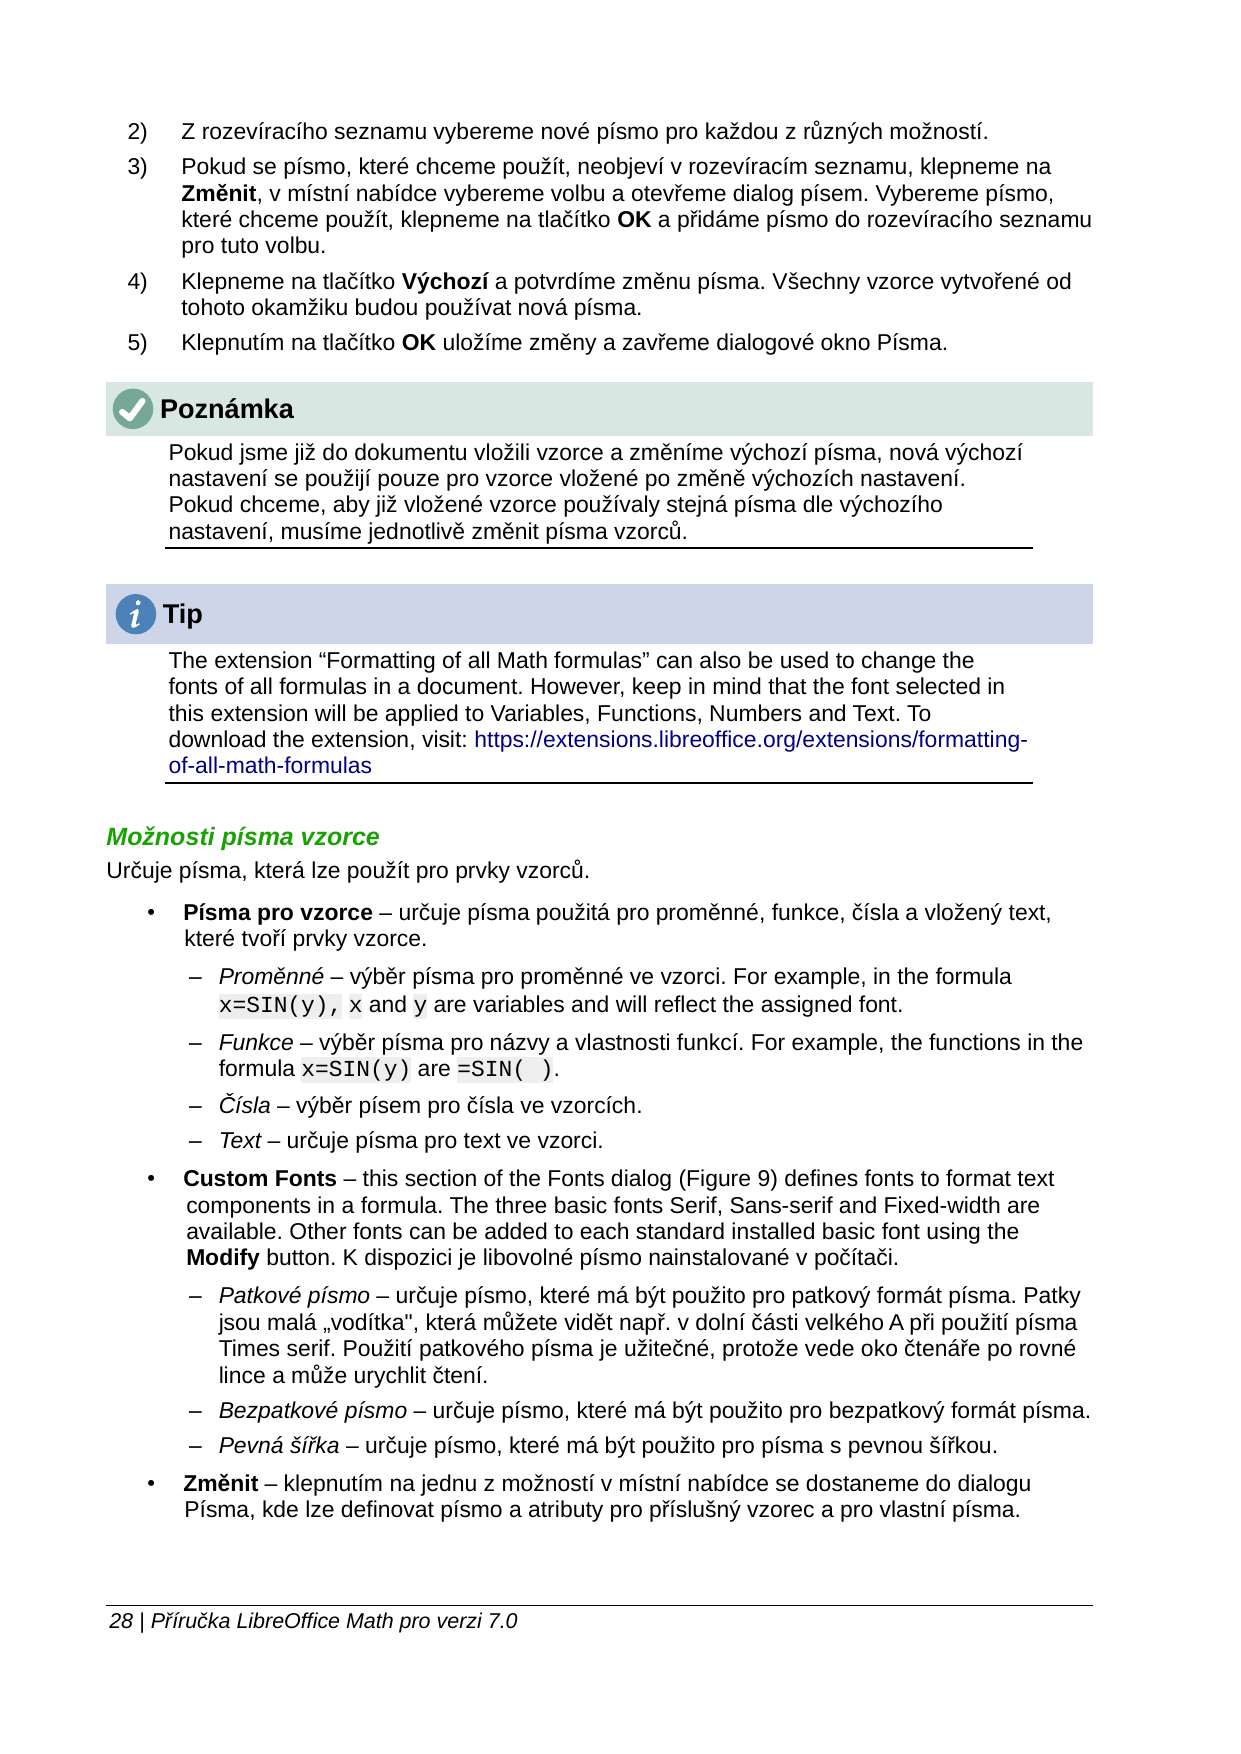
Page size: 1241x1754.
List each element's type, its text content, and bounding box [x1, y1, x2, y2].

text Určuje písma, která lze použít pro prvky vzorců. [106, 857, 1093, 883]
text The extension “Formatting of all Math formulas” can also be used to change the fonts of all formulas in a document. However, keep in mind that the font selected in this extension will be applied to Variables, Functions, Numbers and Text. To download the extension, visit: https://extensions.libreoffice.org/extensions/formatting-of-all-math-formulas [165, 644, 1033, 782]
list Text – určuje písma pro text ve vzorci. [189, 1127, 1093, 1153]
list Proměnné – výběr písma pro proměnné ve vzorci. For example, in the formula x=SIN(y), x and y are variables and will reflect the assigned font. [189, 963, 1093, 1019]
list Patkové písmo – určuje písmo, které má být použito pro patkový formát písma. Patky jsou malá „vodítka", která můžete vidět např. v dolní části velkého A při použití písma Times serif. Použití patkového písma je užitečné, protože vede oko čtenáře po rovné lince a může urychlit čtení. [189, 1282, 1093, 1388]
subtitle Možnosti písma vzorce [106, 822, 1093, 851]
subtitle Tip [106, 584, 1093, 644]
list Pevná šířka – určuje písmo, které má být použito pro písma s pevnou šířkou. [189, 1432, 1093, 1458]
list Změnit – klepnutím na jednu z možností v místní nabídce se dostaneme do dialogu Písma, kde lze definovat písmo a atributy pro příslušný vzorec a pro vlastní písma. [144, 1467, 1093, 1526]
list Pokud se písmo, které chceme použít, neobjeví v rozevíracím seznamu, klepneme na Změnit, v místní nabídce vybereme volbu a otevřeme dialog písem. Vybereme písmo, které chceme použít, klepneme na tlačítko OK a přidáme písmo do rozevíracího seznamu pro tuto volbu. [148, 153, 1093, 259]
list Z rozevíracího seznamu vybereme nové písmo pro každou z různých možností. [148, 118, 1093, 144]
list Čísla – výběr písem pro čísla ve vzorcích. [189, 1092, 1093, 1118]
list Písma pro vzorce – určuje písma použitá pro proměnné, funkce, čísla a vložený text, které tvoří prvky vzorce. [144, 896, 1093, 954]
subtitle Poznámka [106, 382, 1093, 436]
list Klepnutím na tlačítko OK uložíme změny a zavřeme dialogové okno Písma. [148, 329, 1093, 356]
list Funkce – výběr písma pro názvy a vlastnosti funkcí. For example, the functions in the formula x=SIN(y) are =SIN( ). [189, 1028, 1093, 1083]
list Bezpatkové písmo – určuje písmo, které má být použito pro bezpatkový formát písma. [189, 1397, 1093, 1423]
list Custom Fonts – this section of the Fonts dialog (Figure 9) defines fonts to format text components in a formula. The three basic fonts Serif, Sans-serif and Fixed-width are available. Other fonts can be added to each standard installed basic font using the Modify button. K dispozici je libovolné písmo nainstalované v počítači. [144, 1162, 1093, 1274]
list Klepneme na tlačítko Výchozí a potvrdíme změnu písma. Všechny vzorce vytvořené od tohoto okamžiku budou používat nová písma. [148, 268, 1093, 320]
text Pokud jsme již do dokumentu vložili vzorce a změníme výchozí písma, nová výchozí nastavení se použijí pouze pro vzorce vložené po změně výchozích nastavení. Pokud chceme, aby již vložené vzorce používaly stejná písma dle výchozího nastavení, musíme jednotlivě změnit písma vzorců. [165, 436, 1033, 547]
